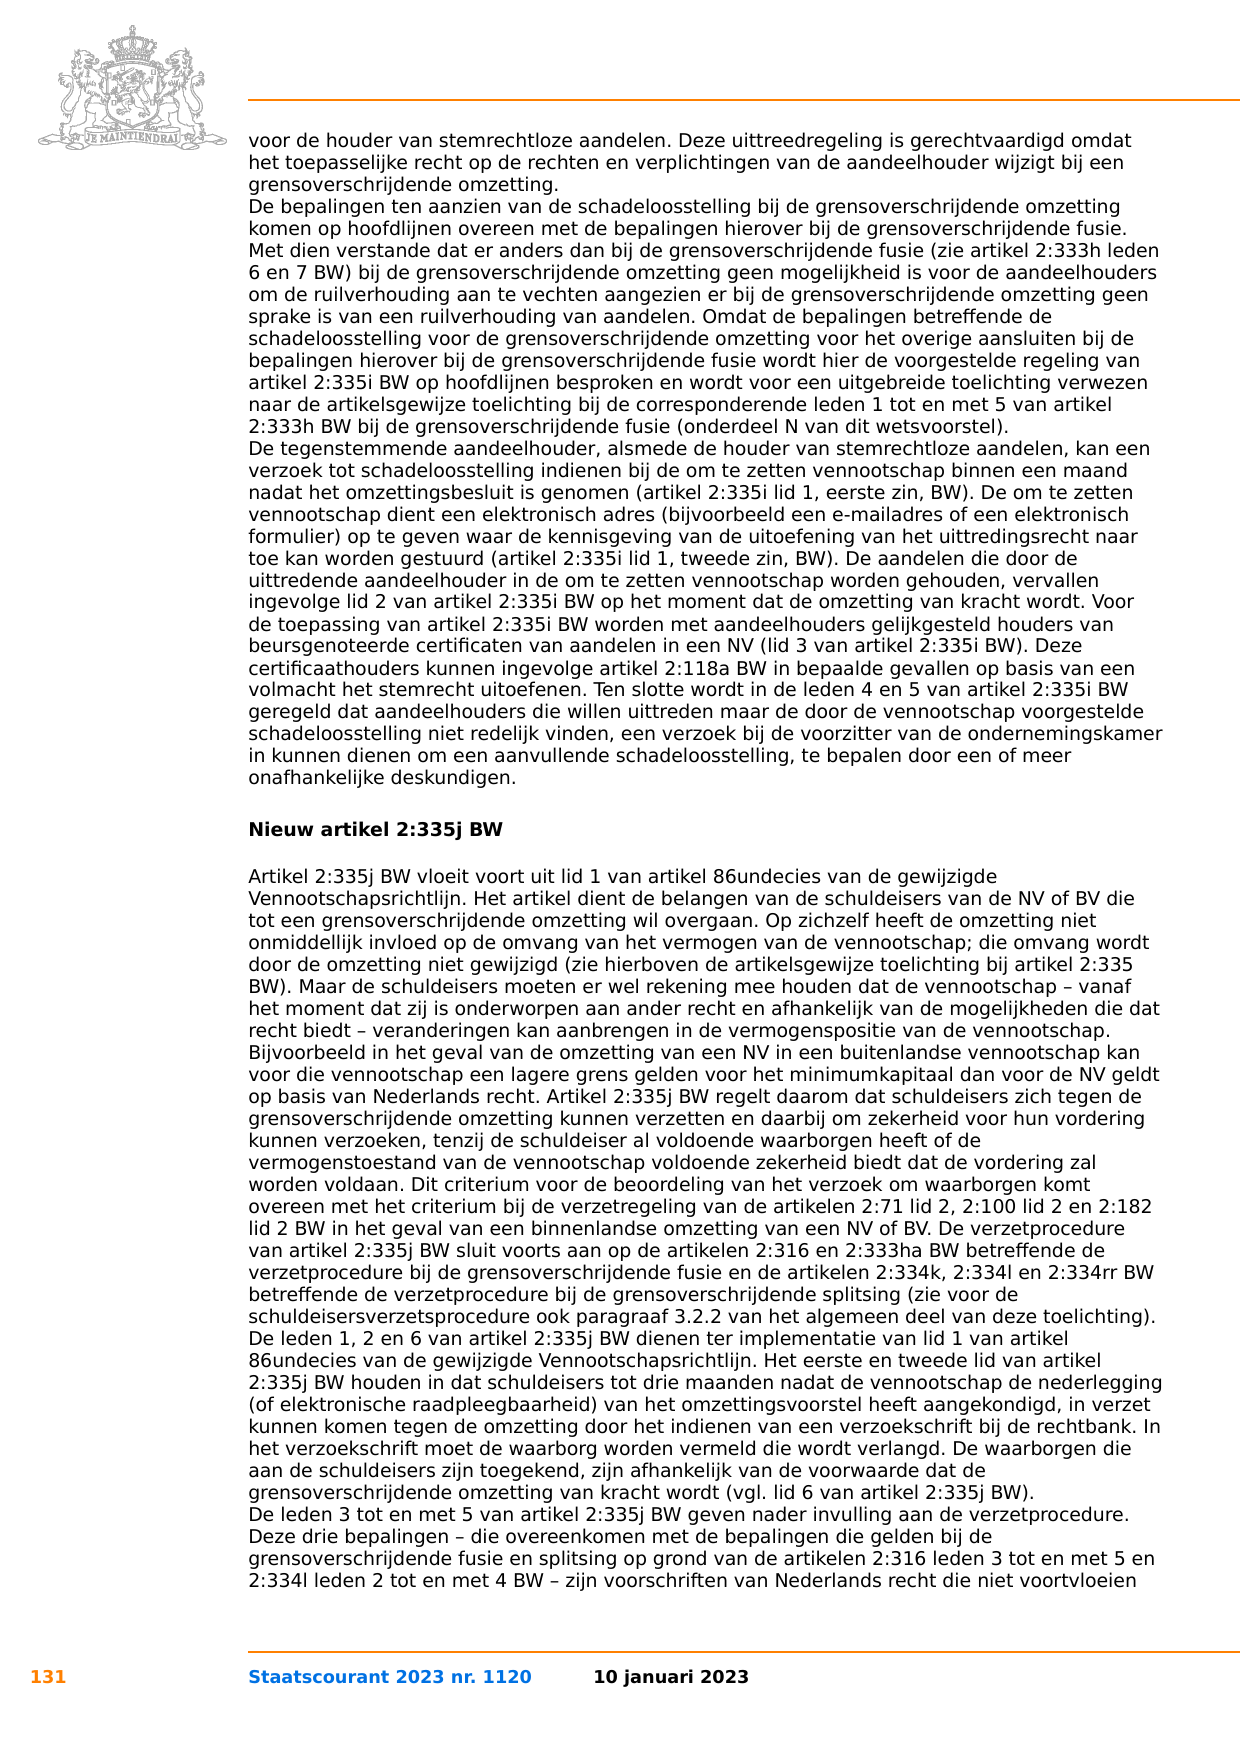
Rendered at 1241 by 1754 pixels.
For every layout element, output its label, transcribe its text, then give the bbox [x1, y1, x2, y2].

text De tegenstemmende aandeelhouder, alsmede de houder van stemrechtloze aandelen, kan een verzoek tot schadeloosstelling indienen bij de om te zetten vennootschap binnen een maand nadat het omzettingsbesluit is genomen (artikel 2:335i lid 1, eerste zin, BW). De om te zetten vennootschap dient een elektronisch adres (bijvoorbeeld een e-mailadres of een elektronisch formulier) op te geven waar de kennisgeving van de uitoefening van het uittredingsrecht naar toe kan worden gestuurd (artikel 2:335i lid 1, tweede zin, BW). De aandelen die door de uittredende aandeelhouder in de om te zetten vennootschap worden gehouden, vervallen ingevolge lid 2 van artikel 2:335i BW op het moment dat de omzetting van kracht wordt. Voor de toepassing van artikel 2:335i BW worden met aandeelhouders gelijkgesteld houders van beursgenoteerde certificaten van aandelen in een NV (lid 3 van artikel 2:335i BW). Deze certificaathouders kunnen ingevolge artikel 2:118a BW in bepaalde gevallen op basis van een volmacht het stemrecht uitoefenen. Ten slotte wordt in de leden 4 en 5 van artikel 2:335i BW geregeld dat aandeelhouders die willen uittreden maar de door de vennootschap voorgestelde schadeloosstelling niet redelijk vinden, een verzoek bij de voorzitter van de ondernemingskamer in kunnen dienen om een aanvullende schadeloosstelling, te bepalen door een of meer onafhankelijke deskundigen. [248, 438, 1163, 789]
subtitle Nieuw artikel 2:335j BW [248, 819, 1163, 841]
text De leden 1, 2 en 6 van artikel 2:335j BW dienen ter implementatie van lid 1 van artikel 86undecies van de gewijzigde Vennootschapsrichtlijn. Het eerste en tweede lid van artikel 2:335j BW houden in dat schuldeisers tot drie maanden nadat de vennootschap de nederlegging (of elektronische raadpleegbaarheid) van het omzettingsvoorstel heeft aangekondigd, in verzet kunnen komen tegen de omzetting door het indienen van een verzoekschrift bij de rechtbank. In het verzoekschrift moet de waarborg worden vermeld die wordt verlangd. De waarborgen die aan de schuldeisers zijn toegekend, zijn afhankelijk van de voorwaarde dat de grensoverschrijdende omzetting van kracht wordt (vgl. lid 6 van artikel 2:335j BW). [248, 1328, 1163, 1504]
text De bepalingen ten aanzien van de schadeloosstelling bij de grensoverschrijdende omzetting komen op hoofdlijnen overeen met de bepalingen hierover bij de grensoverschrijdende fusie. Met dien verstande dat er anders dan bij de grensoverschrijdende fusie (zie artikel 2:333h leden 6 en 7 BW) bij de grensoverschrijdende omzetting geen mogelijkheid is voor de aandeelhouders om de ruilverhouding aan te vechten aangezien er bij de grensoverschrijdende omzetting geen sprake is van een ruilverhouding van aandelen. Omdat de bepalingen betreffende de schadeloosstelling voor de grensoverschrijdende omzetting voor het overige aansluiten bij de bepalingen hierover bij de grensoverschrijdende fusie wordt hier de voorgestelde regeling van artikel 2:335i BW op hoofdlijnen besproken en wordt voor een uitgebreide toelichting verwezen naar de artikelsgewijze toelichting bij de corresponderende leden 1 tot en met 5 van artikel 2:333h BW bij de grensoverschrijdende fusie (onderdeel N van dit wetsvoorstel). [248, 196, 1163, 438]
text De leden 3 tot en met 5 van artikel 2:335j BW geven nader invulling aan de verzetprocedure. Deze drie bepalingen – die overeenkomen met de bepalingen die gelden bij de grensoverschrijdende fusie en splitsing op grond van de artikelen 2:316 leden 3 tot en met 5 en 2:334l leden 2 tot en met 4 BW – zijn voorschriften van Nederlands recht die niet voortvloeien [248, 1504, 1163, 1592]
text Artikel 2:335j BW vloeit voort uit lid 1 van artikel 86undecies van de gewijzigde Vennootschapsrichtlijn. Het artikel dient de belangen van de schuldeisers van de NV of BV die tot een grensoverschrijdende omzetting wil overgaan. Op zichzelf heeft de omzetting niet onmiddellijk invloed op de omvang van het vermogen van de vennootschap; die omvang wordt door de omzetting niet gewijzigd (zie hierboven de artikelsgewijze toelichting bij artikel 2:335 BW). Maar de schuldeisers moeten er wel rekening mee houden dat de vennootschap – vanaf het moment dat zij is onderworpen aan ander recht en afhankelijk van de mogelijkheden die dat recht biedt – veranderingen kan aanbrengen in de vermogenspositie van de vennootschap. Bijvoorbeeld in het geval van de omzetting van een NV in een buitenlandse vennootschap kan voor die vennootschap een lagere grens gelden voor het minimumkapitaal dan voor de NV geldt op basis van Nederlands recht. Artikel 2:335j BW regelt daarom dat schuldeisers zich tegen de grensoverschrijdende omzetting kunnen verzetten en daarbij om zekerheid voor hun vordering kunnen verzoeken, tenzij de schuldeiser al voldoende waarborgen heeft of de vermogenstoestand van de vennootschap voldoende zekerheid biedt dat de vordering zal worden voldaan. Dit criterium voor de beoordeling van het verzoek om waarborgen komt overeen met het criterium bij de verzetregeling van de artikelen 2:71 lid 2, 2:100 lid 2 en 2:182 lid 2 BW in het geval van een binnenlandse omzetting van een NV of BV. De verzetprocedure van artikel 2:335j BW sluit voorts aan op de artikelen 2:316 en 2:333ha BW betreffende de verzetprocedure bij de grensoverschrijdende fusie en de artikelen 2:334k, 2:334l en 2:334rr BW betreffende de verzetprocedure bij de grensoverschrijdende splitsing (zie voor de schuldeisersverzetsprocedure ook paragraaf 3.2.2 van het algemeen deel van deze toelichting). [248, 866, 1163, 1328]
picture [38, 25, 227, 150]
text voor de houder van stemrechtloze aandelen. Deze uittreedregeling is gerechtvaardigd omdat het toepasselijke recht op de rechten en verplichtingen van de aandeelhouder wijzigt bij een grensoverschrijdende omzetting. [248, 130, 1163, 196]
